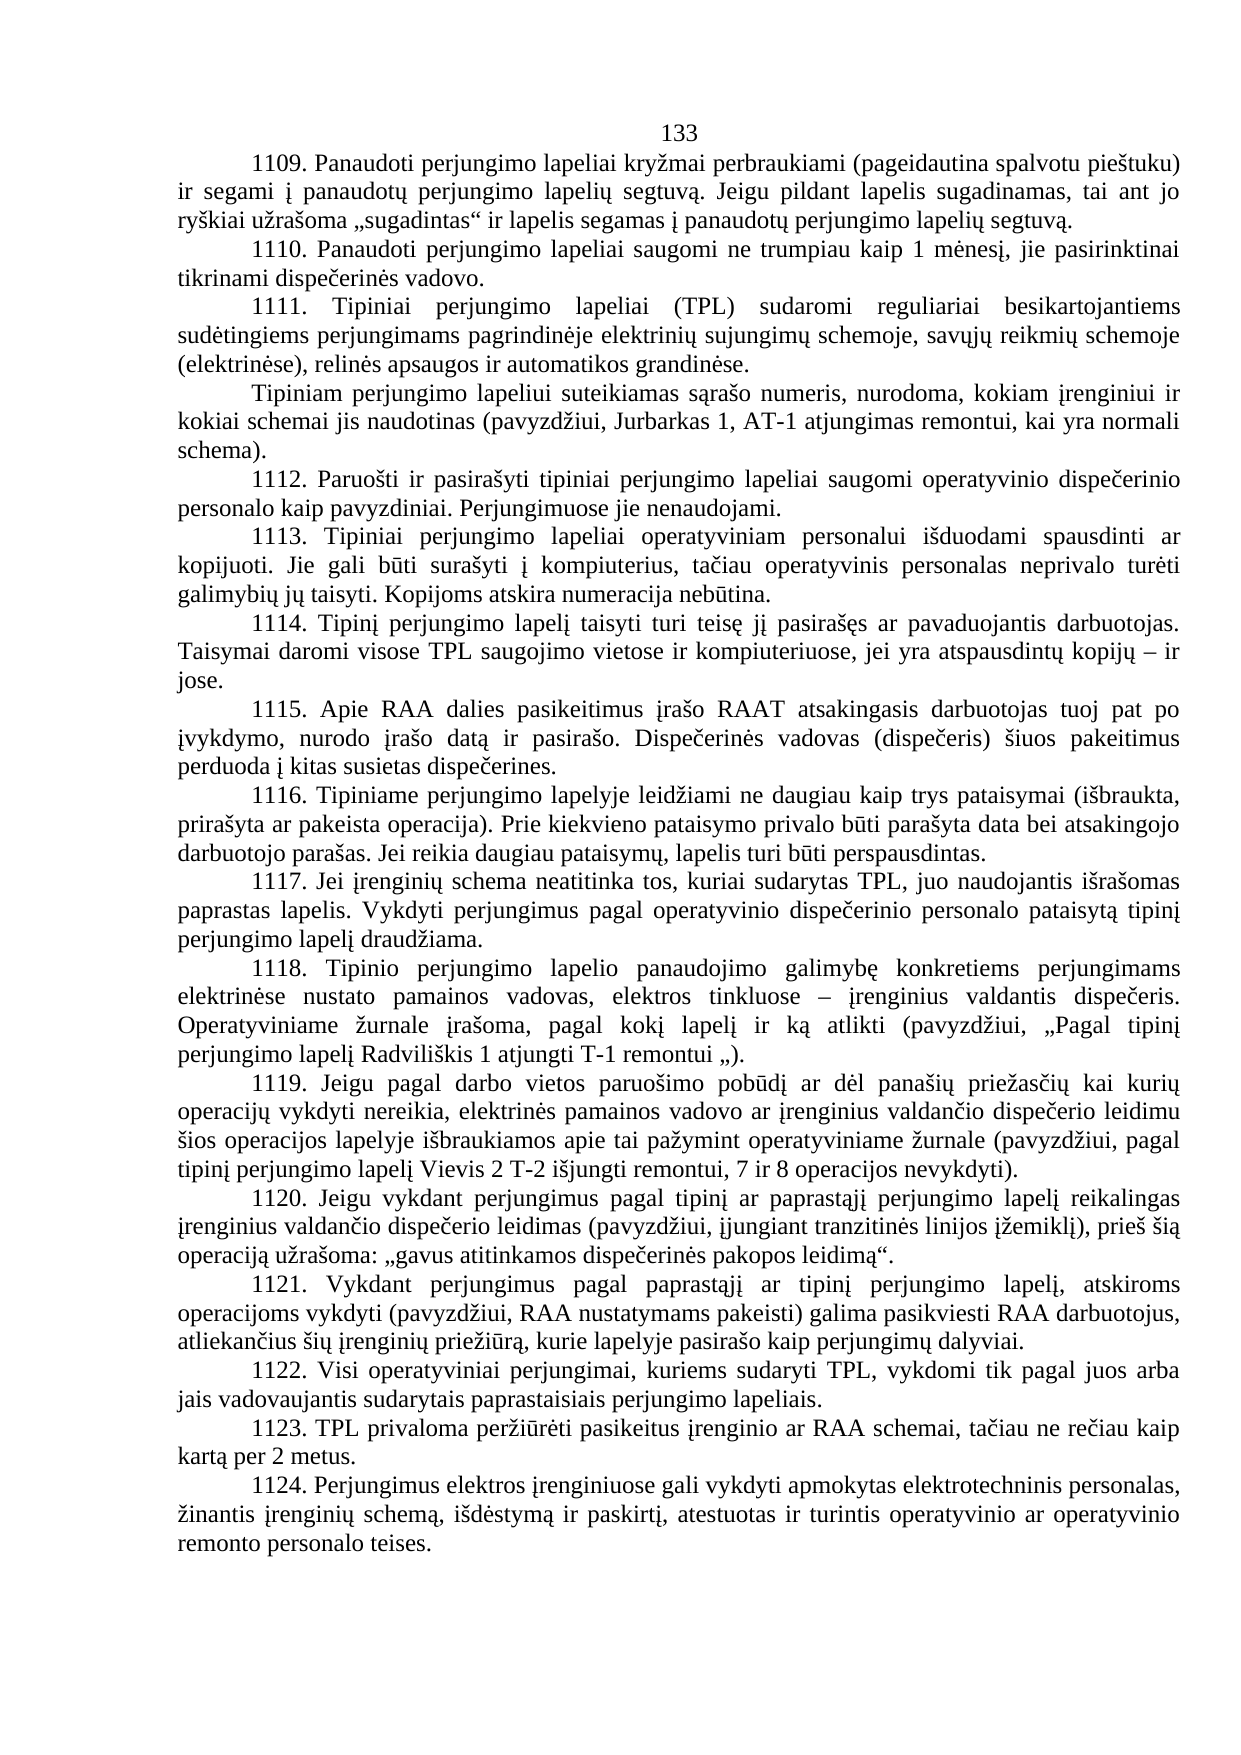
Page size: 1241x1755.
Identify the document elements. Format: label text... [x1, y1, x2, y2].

text 1118. Tipinio perjungimo lapelio panaudojimo galimybę konkretiems perjungimams elektrinėse nustato pamainos vadovas, elektros tinkluose – įrenginius valdantis dispečeris. Operatyviniame žurnale įrašoma, pagal kokį lapelį ir ką atlikti (pavyzdžiui, „Pagal tipinį perjungimo lapelį Radviliškis 1 atjungti T-1 remontui „). [177, 953, 1181, 1068]
text 1109. Panaudoti perjungimo lapeliai kryžmai perbraukiami (pageidautina spalvotu pieštuku) ir segami į panaudotų perjungimo lapelių segtuvą. Jeigu pildant lapelis sugadinamas, tai ant jo ryškiai užrašoma „sugadintas“ ir lapelis segamas į panaudotų perjungimo lapelių segtuvą. [177, 148, 1181, 234]
text 1116. Tipiniame perjungimo lapelyje leidžiami ne daugiau kaip trys pataisymai (išbraukta, prirašyta ar pakeista operacija). Prie kiekvieno pataisymo privalo būti parašyta data bei atsakingojo darbuotojo parašas. Jei reikia daugiau pataisymų, lapelis turi būti perspausdintas. [177, 780, 1181, 866]
text 1124. Perjungimus elektros įrenginiuose gali vykdyti apmokytas elektrotechninis personalas, žinantis įrenginių schemą, išdėstymą ir paskirtį, atestuotas ir turintis operatyvinio ar operatyvinio remonto personalo teises. [177, 1470, 1181, 1556]
text 1115. Apie RAA dalies pasikeitimus įrašo RAAT atsakingasis darbuotojas tuoj pat po įvykdymo, nurodo įrašo datą ir pasirašo. Dispečerinės vadovas (dispečeris) šiuos pakeitimus perduoda į kitas susietas dispečerines. [177, 694, 1181, 780]
text 1117. Jei įrenginių schema neatitinka tos, kuriai sudarytas TPL, juo naudojantis išrašomas paprastas lapelis. Vykdyti perjungimus pagal operatyvinio dispečerinio personalo pataisytą tipinį perjungimo lapelį draudžiama. [177, 866, 1181, 953]
text 1111. Tipiniai perjungimo lapeliai (TPL) sudaromi reguliariai besikartojantiems sudėtingiems perjungimams pagrindinėje elektrinių sujungimų schemoje, savųjų reikmių schemoje (elektrinėse), relinės apsaugos ir automatikos grandinėse. [177, 291, 1181, 378]
text 1123. TPL privaloma peržiūrėti pasikeitus įrenginio ar RAA schemai, tačiau ne rečiau kaip kartą per 2 metus. [177, 1413, 1181, 1470]
text Tipiniam perjungimo lapeliui suteikiamas sąrašo numeris, nurodoma, kokiam įrenginiui ir kokiai schemai jis naudotinas (pavyzdžiui, Jurbarkas 1, AT-1 atjungimas remontui, kai yra normali schema). [177, 378, 1181, 464]
text 1122. Visi operatyviniai perjungimai, kuriems sudaryti TPL, vykdomi tik pagal juos arba jais vadovaujantis sudarytais paprastaisiais perjungimo lapeliais. [177, 1355, 1181, 1413]
text 1119. Jeigu pagal darbo vietos paruošimo pobūdį ar dėl panašių priežasčių kai kurių operacijų vykdyti nereikia, elektrinės pamainos vadovo ar įrenginius valdančio dispečerio leidimu šios operacijos lapelyje išbraukiamos apie tai pažymint operatyviniame žurnale (pavyzdžiui, pagal tipinį perjungimo lapelį Vievis 2 T-2 išjungti remontui, 7 ir 8 operacijos nevykdyti). [177, 1068, 1181, 1183]
text 1121. Vykdant perjungimus pagal paprastąjį ar tipinį perjungimo lapelį, atskiroms operacijoms vykdyti (pavyzdžiui, RAA nustatymams pakeisti) galima pasikviesti RAA darbuotojus, atliekančius šių įrenginių priežiūrą, kurie lapelyje pasirašo kaip perjungimų dalyviai. [177, 1269, 1181, 1355]
text 1120. Jeigu vykdant perjungimus pagal tipinį ar paprastąjį perjungimo lapelį reikalingas įrenginius valdančio dispečerio leidimas (pavyzdžiui, įjungiant tranzitinės linijos įžemiklį), prieš šią operaciją užrašoma: „gavus atitinkamos dispečerinės pakopos leidimą“. [177, 1183, 1181, 1269]
text 1112. Paruošti ir pasirašyti tipiniai perjungimo lapeliai saugomi operatyvinio dispečerinio personalo kaip pavyzdiniai. Perjungimuose jie nenaudojami. [177, 464, 1181, 521]
text 1113. Tipiniai perjungimo lapeliai operatyviniam personalui išduodami spausdinti ar kopijuoti. Jie gali būti surašyti į kompiuterius, tačiau operatyvinis personalas neprivalo turėti galimybių jų taisyti. Kopijoms atskira numeracija nebūtina. [177, 521, 1181, 608]
text 1114. Tipinį perjungimo lapelį taisyti turi teisę jį pasirašęs ar pavaduojantis darbuotojas. Taisymai daromi visose TPL saugojimo vietose ir kompiuteriuose, jei yra atspausdintų kopijų – ir jose. [177, 608, 1181, 694]
text 1110. Panaudoti perjungimo lapeliai saugomi ne trumpiau kaip 1 mėnesį, jie pasirinktinai tikrinami dispečerinės vadovo. [177, 234, 1181, 291]
